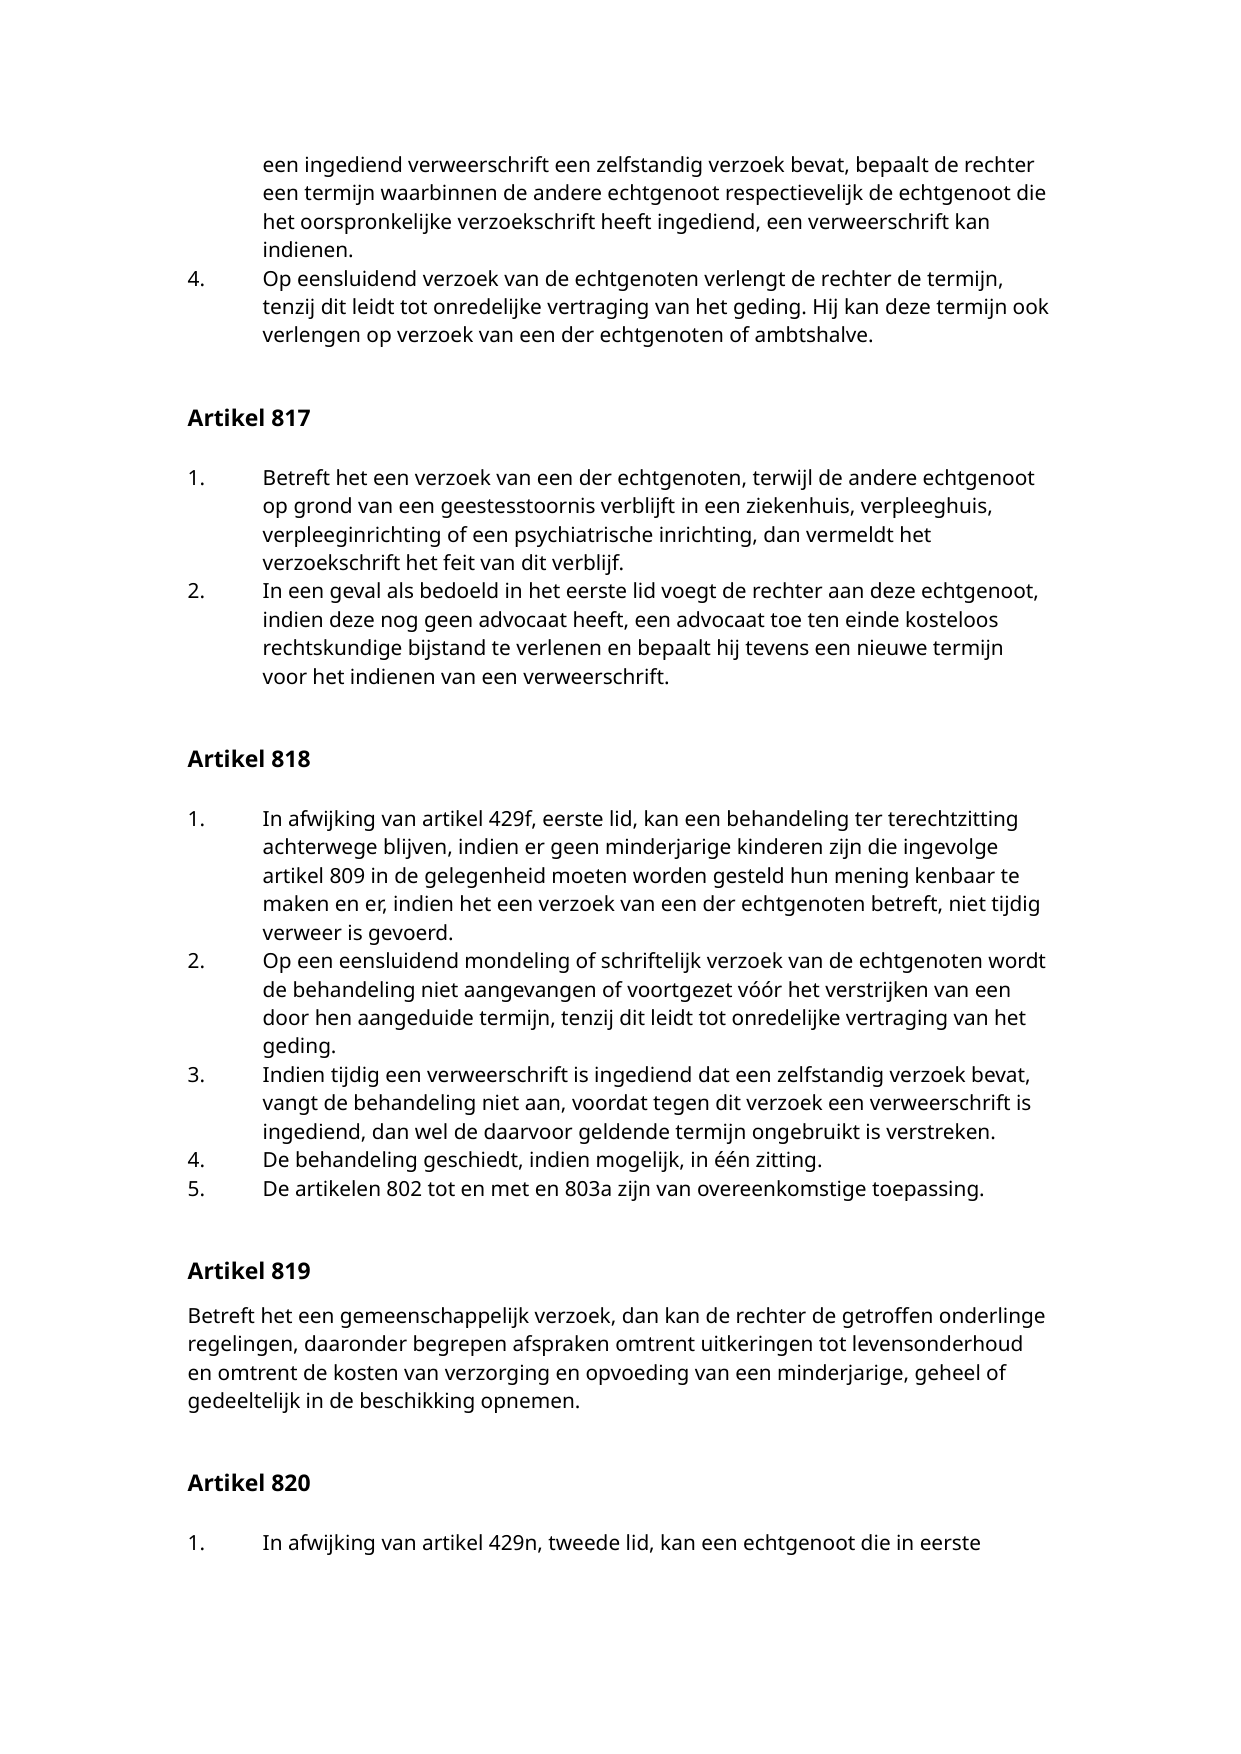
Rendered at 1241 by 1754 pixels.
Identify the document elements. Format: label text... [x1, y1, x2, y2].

list Op een eensluidend mondeling of schriftelijk verzoek van de echtgenoten wordt de behandeling niet aangevangen of voortgezet vóór het verstrijken van een door hen aangeduide termijn, tenzij dit leidt tot onredelijke vertraging van het geding. [187, 946, 1053, 1060]
subtitle Artikel 818 [187, 743, 1053, 774]
list In een geval als bedoeld in het eerste lid voegt de rechter aan deze echtgenoot, indien deze nog geen advocaat heeft, een advocaat toe ten einde kosteloos rechtskundige bijstand te verlenen en bepaalt hij tevens een nieuwe termijn voor het indienen van een verweerschrift. [187, 577, 1053, 690]
subtitle Artikel 819 [187, 1255, 1053, 1286]
subtitle Artikel 820 [187, 1467, 1053, 1498]
list In afwijking van artikel 429n, tweede lid, kan een echtgenoot die in eerste [187, 1528, 1053, 1557]
list Indien tijdig een verweerschrift is ingediend dat een zelfstandig verzoek bevat, vangt de behandeling niet aan, voordat tegen dit verzoek een verweerschrift is ingediend, dan wel de daarvoor geldende termijn ongebruikt is verstreken. [187, 1060, 1053, 1145]
list De behandeling geschiedt, indien mogelijk, in één zitting. [187, 1145, 1053, 1174]
list Op eensluidend verzoek van de echtgenoten verlengt de rechter de termijn, tenzij dit leidt tot onredelijke vertraging van het geding. Hij kan deze termijn ook verlengen op verzoek van een der echtgenoten of ambtshalve. [187, 264, 1053, 349]
text Betreft het een gemeenschappelijk verzoek, dan kan de rechter de getroffen onderlinge regelingen, daaronder begrepen afspraken omtrent uitkeringen tot levensonderhoud en omtrent de kosten van verzorging en opvoeding van een minderjarige, geheel of gedeeltelijk in de beschikking opnemen. [187, 1301, 1053, 1415]
list een ingediend verweerschrift een zelfstandig verzoek bevat, bepaalt de rechter een termijn waarbinnen de andere echtgenoot respectievelijk de echtgenoot die het oorspronkelijke verzoekschrift heeft ingediend, een verweerschrift kan indienen. [187, 150, 1053, 264]
list De artikelen 802 tot en met en 803a zijn van overeenkomstige toepassing. [187, 1174, 1053, 1202]
subtitle Artikel 817 [187, 402, 1053, 433]
list In afwijking van artikel 429f, eerste lid, kan een behandeling ter terechtzitting achterwege blijven, indien er geen minderjarige kinderen zijn die ingevolge artikel 809 in de gelegenheid moeten worden gesteld hun mening kenbaar te maken en er, indien het een verzoek van een der echtgenoten betreft, niet tijdig verweer is gevoerd. [187, 804, 1053, 946]
list Betreft het een verzoek van een der echtgenoten, terwijl de andere echtgenoot op grond van een geestesstoornis verblijft in een ziekenhuis, verpleeghuis, verpleeginrichting of een psychiatrische inrichting, dan vermeldt het verzoekschrift het feit van dit verblijf. [187, 463, 1053, 577]
